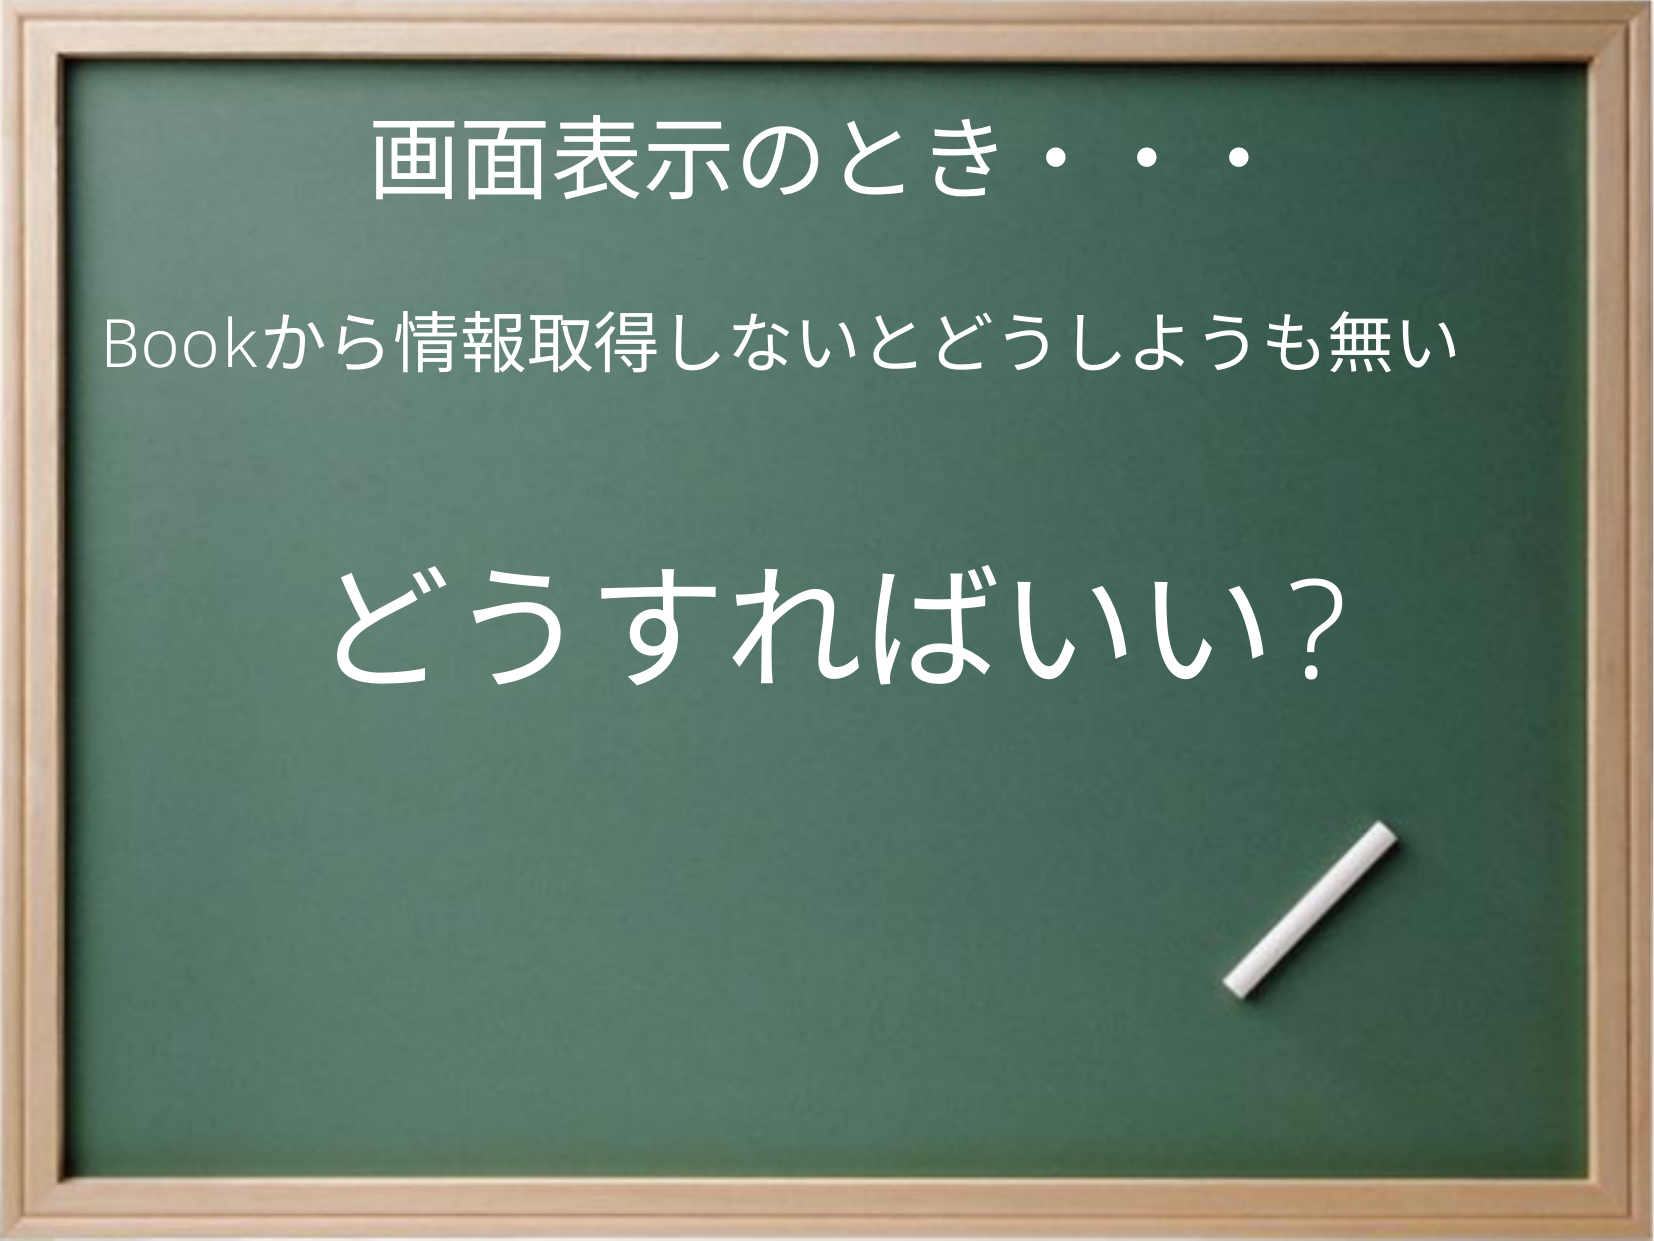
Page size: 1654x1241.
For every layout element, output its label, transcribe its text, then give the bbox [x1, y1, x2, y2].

picture [0, 0, 1654, 1241]
list Bookから情報取得しないとどうしようも無い どうすればいい? [82, 290, 1571, 1101]
title 画面表示のとき・・・ [82, 49, 1571, 257]
